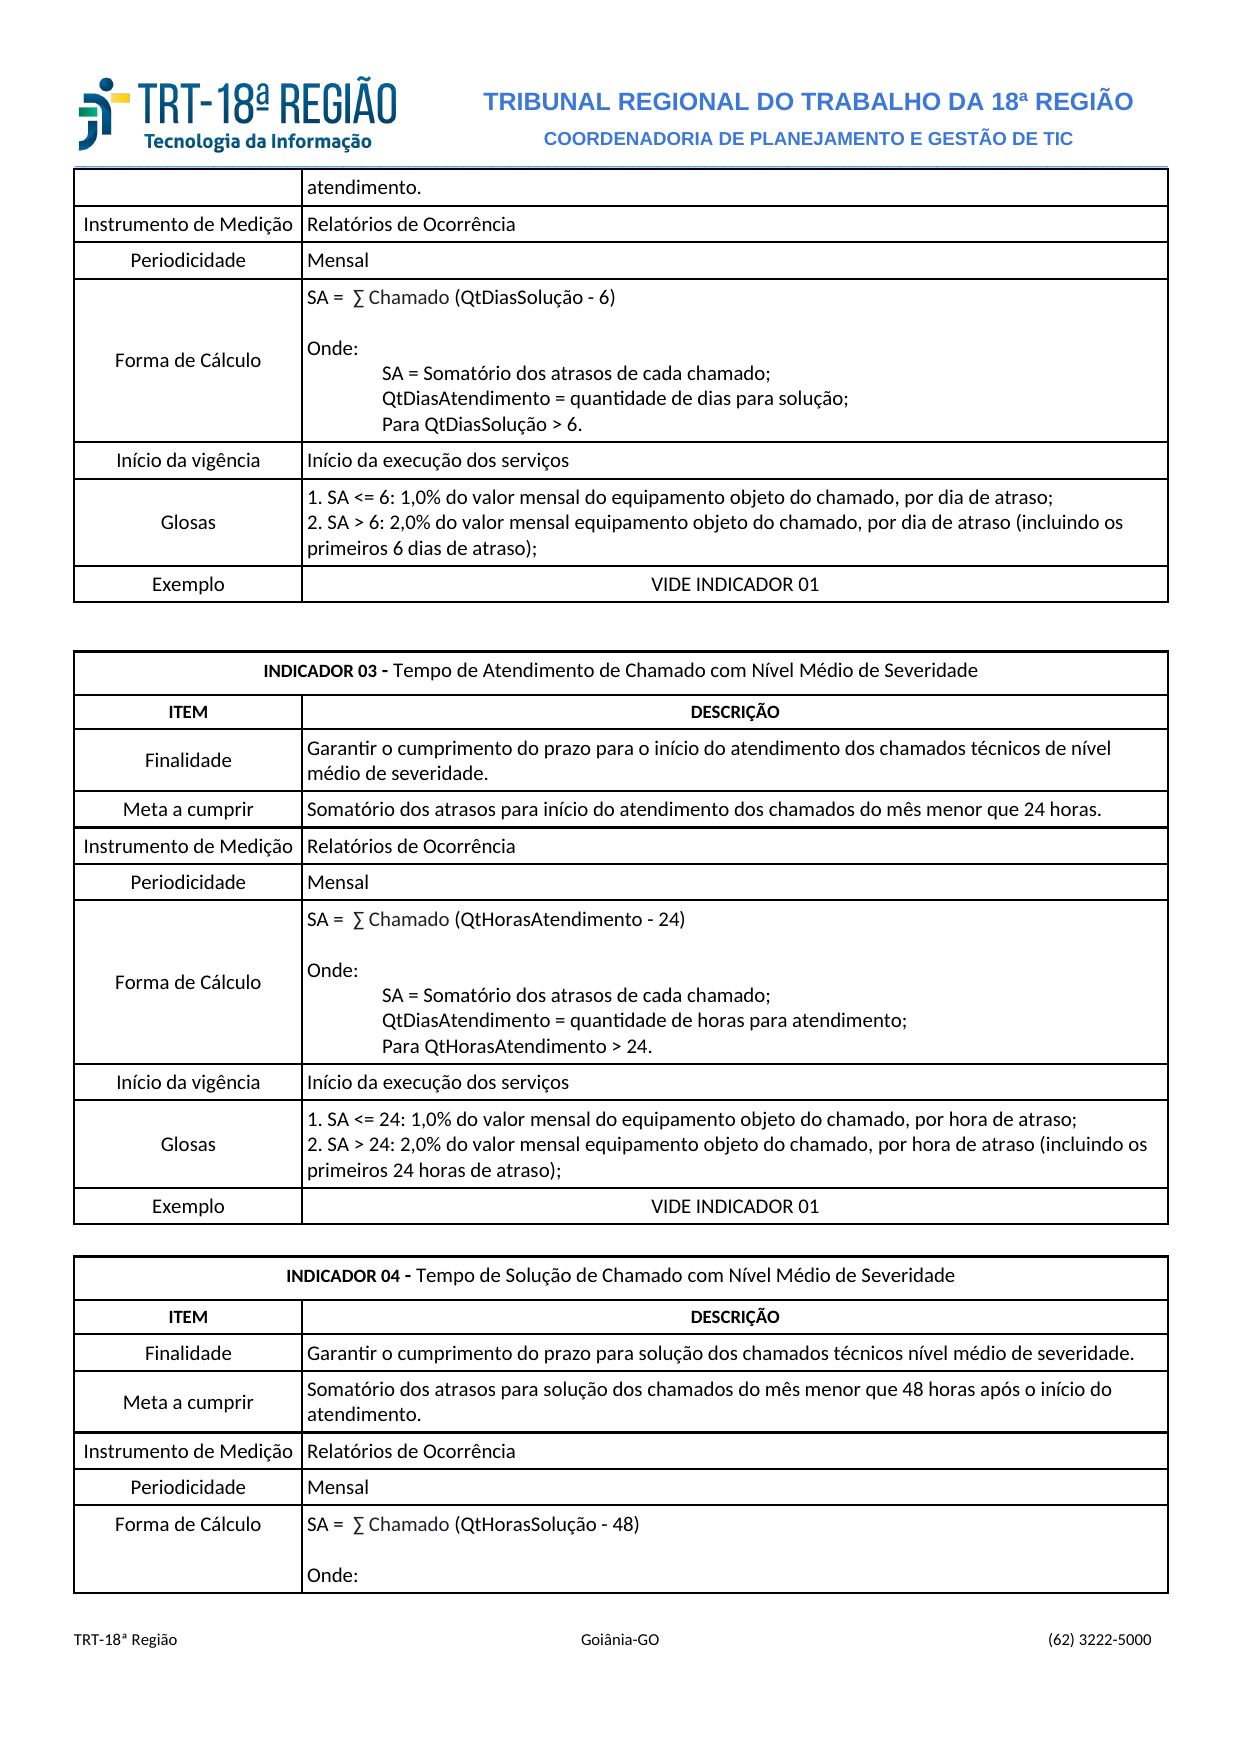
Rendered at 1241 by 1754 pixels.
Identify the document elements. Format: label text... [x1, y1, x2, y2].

table_cell SA = ∑ Chamado (QtHorasSolução - 48) Onde: [303, 1506, 1167, 1592]
table_cell atendimento. [303, 170, 1167, 204]
table_cell Início da execução dos serviços [303, 443, 1167, 477]
table_cell DESCRIÇÃO [303, 1301, 1167, 1333]
table_cell 1. SA <= 6: 1,0% do valor mensal do equipamento objeto do chamado, por dia de atraso; 2. SA > 6: 2,0% do valor mensal equipamento objeto do chamado, por dia de atraso (incluindo os primeiros 6 dias de atraso); [303, 480, 1167, 565]
table_cell Somatório dos atrasos para início do atendimento dos chamados do mês menor que 24 horas. [303, 792, 1167, 826]
table_cell [75, 170, 301, 204]
table_cell Periodicidade [75, 243, 301, 277]
table_cell Finalidade [75, 1335, 301, 1369]
table_cell Forma de Cálculo [75, 280, 301, 441]
table_cell ITEM [75, 696, 301, 728]
table_cell Relatórios de Ocorrência [303, 1434, 1167, 1468]
table_cell Periodicidade [75, 1470, 301, 1504]
table_cell Mensal [303, 1470, 1167, 1504]
table_cell Garantir o cumprimento do prazo para o início do atendimento dos chamados técnicos de nível médio de severidade. [303, 730, 1167, 790]
table_header INDICADOR 03 - Tempo de Atendimento de Chamado com Nível Médio de Severidade [75, 653, 1167, 694]
table_cell Início da vigência [75, 1065, 301, 1099]
table_cell Glosas [75, 480, 301, 565]
table_cell Relatórios de Ocorrência [303, 829, 1167, 863]
table_cell Início da execução dos serviços [303, 1065, 1167, 1099]
table_cell Relatórios de Ocorrência [303, 207, 1167, 241]
table_header INDICADOR 04 - Tempo de Solução de Chamado com Nível Médio de Severidade [75, 1258, 1167, 1299]
table_cell Instrumento de Medição [75, 207, 301, 241]
table_cell Somatório dos atrasos para solução dos chamados do mês menor que 48 horas após o início do atendimento. [303, 1372, 1167, 1431]
table_cell SA = ∑ Chamado (QtDiasSolução - 6) Onde: SA = Somatório dos atrasos de cada chamado; QtDiasAtendimento = quantidade de dias para solução; Para QtDiasSolução > 6. [303, 280, 1167, 441]
table_cell Finalidade [75, 730, 301, 790]
table_cell Exemplo [75, 567, 301, 601]
table_cell Mensal [303, 243, 1167, 277]
table_cell DESCRIÇÃO [303, 696, 1167, 728]
table_cell Exemplo [75, 1189, 301, 1223]
table_cell Meta a cumprir [75, 792, 301, 826]
table_cell Mensal [303, 865, 1167, 899]
table_cell Meta a cumprir [75, 1372, 301, 1431]
table_cell Instrumento de Medição [75, 829, 301, 863]
table_cell Periodicidade [75, 865, 301, 899]
table_cell ITEM [75, 1301, 301, 1333]
picture [73, 73, 401, 155]
table_cell Garantir o cumprimento do prazo para solução dos chamados técnicos nível médio de severidade. [303, 1335, 1167, 1369]
table_cell Forma de Cálculo [75, 1506, 301, 1592]
table_cell VIDE INDICADOR 01 [303, 567, 1167, 601]
table_cell Início da vigência [75, 443, 301, 477]
table_cell 1. SA <= 24: 1,0% do valor mensal do equipamento objeto do chamado, por hora de atraso; 2. SA > 24: 2,0% do valor mensal equipamento objeto do chamado, por hora de atraso (incluindo os primeiros 24 horas de atraso); [303, 1101, 1167, 1187]
table_cell SA = ∑ Chamado (QtHorasAtendimento - 24) Onde: SA = Somatório dos atrasos de cada chamado; QtDiasAtendimento = quantidade de horas para atendimento; Para QtHorasAtendimento > 24. [303, 901, 1167, 1063]
table_cell Glosas [75, 1101, 301, 1187]
table_cell Forma de Cálculo [75, 901, 301, 1063]
table_cell VIDE INDICADOR 01 [303, 1189, 1167, 1223]
table_cell Instrumento de Medição [75, 1434, 301, 1468]
